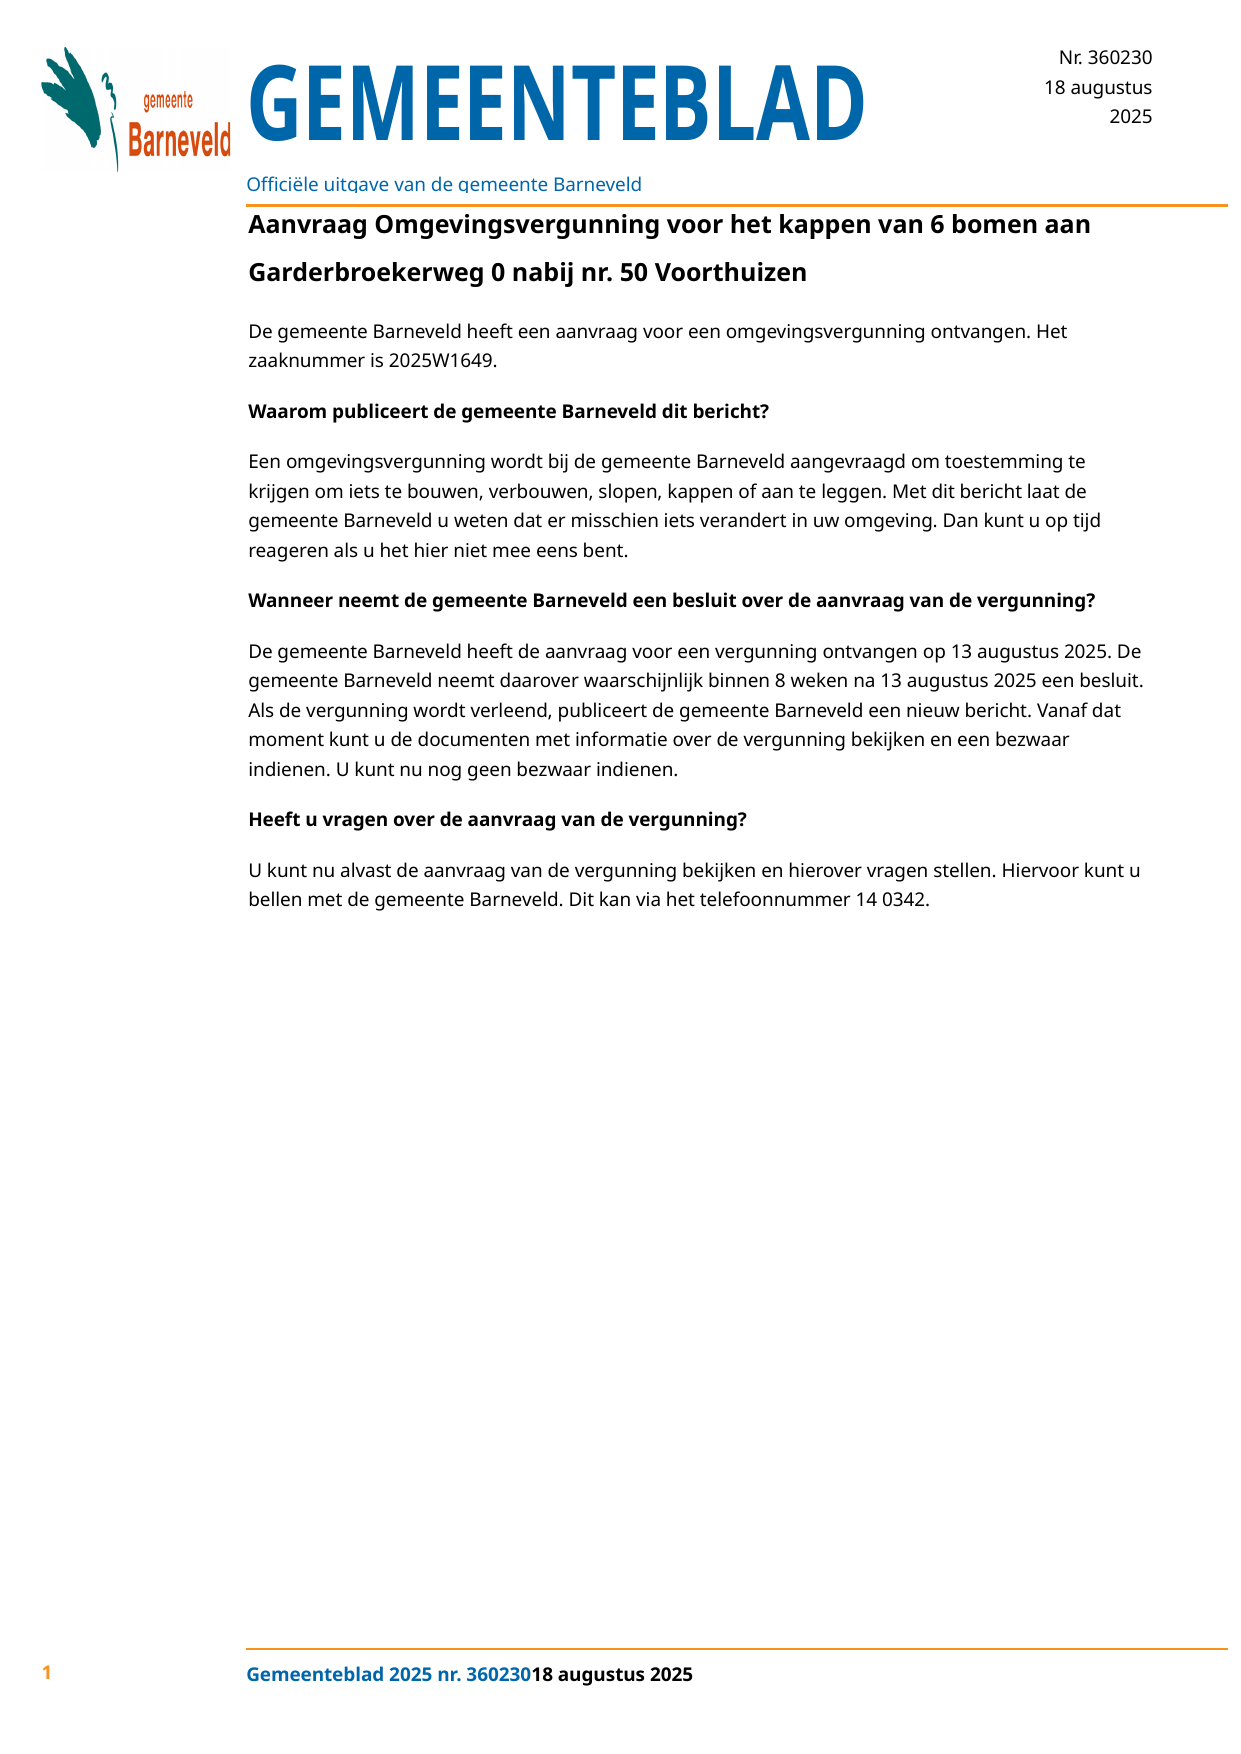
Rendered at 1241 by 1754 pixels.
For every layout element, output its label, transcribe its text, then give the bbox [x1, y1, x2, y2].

text Heeft u vragen over de aanvraag van de vergunning? [248, 807, 1152, 832]
text De gemeente Barneveld heeft de aanvraag voor een vergunning ontvangen op 13 augustus 2025. De gemeente Barneveld neemt daarover waarschijnlijk binnen 8 weken na 13 augustus 2025 een besluit. Als de vergunning wordt verleend, publiceert de gemeente Barneveld een nieuw bericht. Vanaf dat moment kunt u de documenten met informatie over de vergunning bekijken en een bezwaar indienen. U kunt nu nog geen bezwaar indienen. [248, 638, 1152, 782]
text Aanvraag Omgevingsvergunning voor het kappen van 6 bomen aan Garderbroekerweg 0 nabij nr. 50 Voorthuizen [248, 207, 1152, 288]
text Waarom publiceert de gemeente Barneveld dit bericht? [248, 398, 1152, 424]
text De gemeente Barneveld heeft een aanvraag voor een omgevingsvergunning ontvangen. Het zaaknummer is 2025W1649. [248, 318, 1152, 373]
picture [41, 47, 231, 172]
text Wanneer neemt de gemeente Barneveld een besluit over de aanvraag van de vergunning? [248, 587, 1152, 613]
text U kunt nu alvast de aanvraag van de vergunning bekijken en hierover vragen stellen. Hiervoor kunt u bellen met de gemeente Barneveld. Dit kan via het telefoonnummer 14 0342. [248, 857, 1152, 912]
text Een omgevingsvergunning wordt bij de gemeente Barneveld aangevraagd om toestemming te krijgen om iets te bouwen, verbouwen, slopen, kappen of aan te leggen. Met dit bericht laat de gemeente Barneveld u weten dat er misschien iets verandert in uw omgeving. Dan kunt u op tijd reageren als u het hier niet mee eens bent. [248, 448, 1152, 563]
